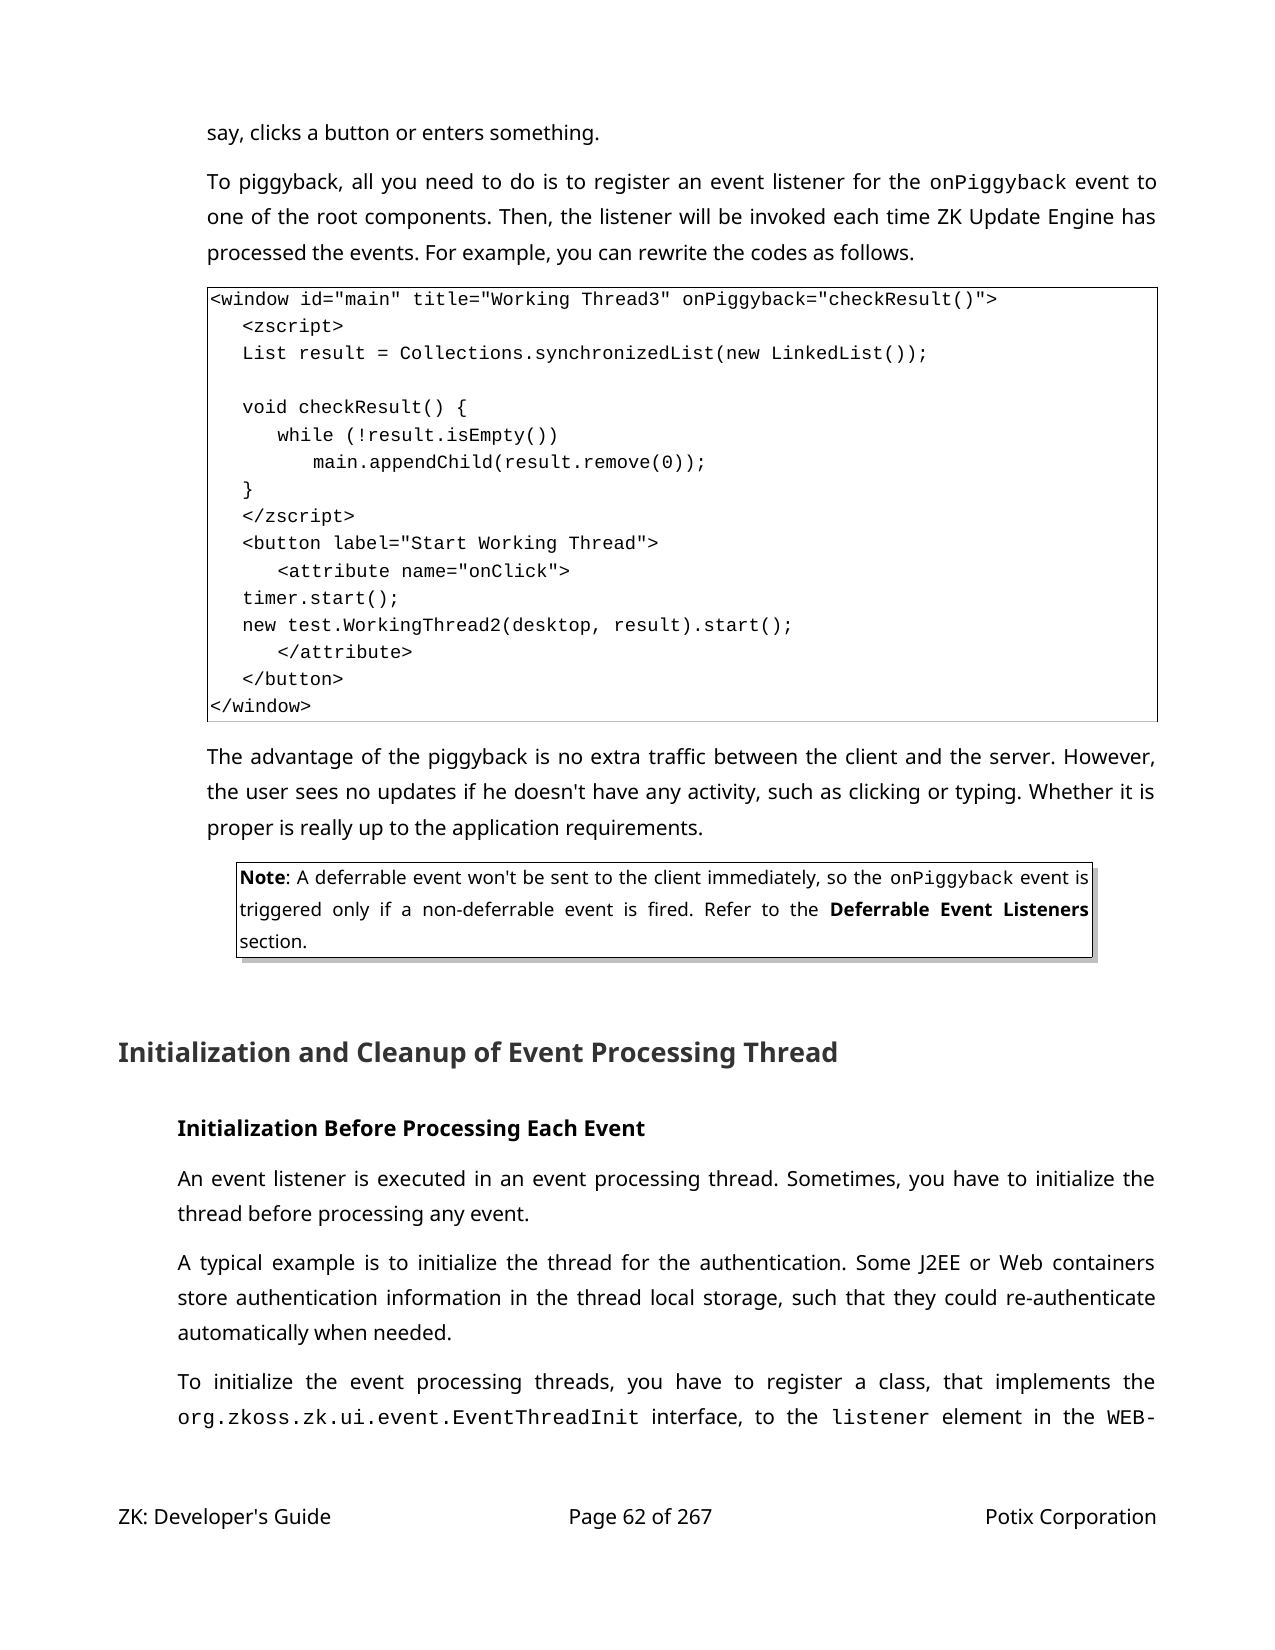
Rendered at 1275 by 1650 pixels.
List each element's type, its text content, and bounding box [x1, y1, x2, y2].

text void checkResult() { [208, 395, 1157, 419]
text } [208, 477, 1157, 501]
text An event listener is executed in an event processing thread. Sometimes, you have to initialize the thread before processing any event. [177, 1164, 1157, 1227]
text <button label="Start Working Thread"> [208, 531, 1157, 556]
subtitle Initialization and Cleanup of Event Processing Thread [118, 1034, 1157, 1071]
text new test.WorkingThread2(desktop, result).start(); [208, 613, 1157, 637]
text A typical example is to initialize the thread for the authentication. Some J2EE or Web containers store authentication information in the thread local storage, such that they could re-authenticate automatically when needed. [177, 1248, 1157, 1346]
text </button> [208, 667, 1157, 691]
text <window id="main" title="Working Thread3" onPiggyback="checkResult()"> [208, 288, 1157, 311]
text To initialize the event processing threads, you have to register a class, that implements the org.zkoss.zk.ui.event.EventThreadInit interface, to the listener element in the WEB- [177, 1367, 1157, 1431]
text List result = Collections.synchronizedList(new LinkedList()); [208, 341, 1157, 365]
subtitle Initialization Before Processing Each Event [177, 1113, 1157, 1143]
text main.appendChild(result.remove(0)); [208, 450, 1157, 474]
text say, clicks a button or enters something. [207, 118, 1157, 146]
text </attribute> [208, 640, 1157, 664]
text <zscript> [208, 314, 1157, 338]
text </zscript> [208, 504, 1157, 528]
text while (!result.isEmpty()) [208, 422, 1157, 447]
text To piggyback, all you need to do is to register an event listener for the onPiggyback event to one of the root components. Then, the listener will be invoked each time ZK Update Engine has processed the events. For example, you can rewrite the codes as follows. [207, 167, 1157, 266]
text </window> [208, 694, 1157, 721]
text <attribute name="onClick"> [208, 558, 1157, 583]
text timer.start(); [208, 586, 1157, 610]
text The advantage of the piggyback is no extra traffic between the client and the server. However, the user sees no updates if he doesn't have any activity, such as clicking or typing. Whether it is proper is really up to the application requirements. [207, 742, 1157, 841]
text Note: A deferrable event won't be sent to the client immediately, so the onPiggyback event is triggered only if a non-deferrable event is fired. Refer to the Deferrable Event Listeners section. [237, 863, 1092, 957]
